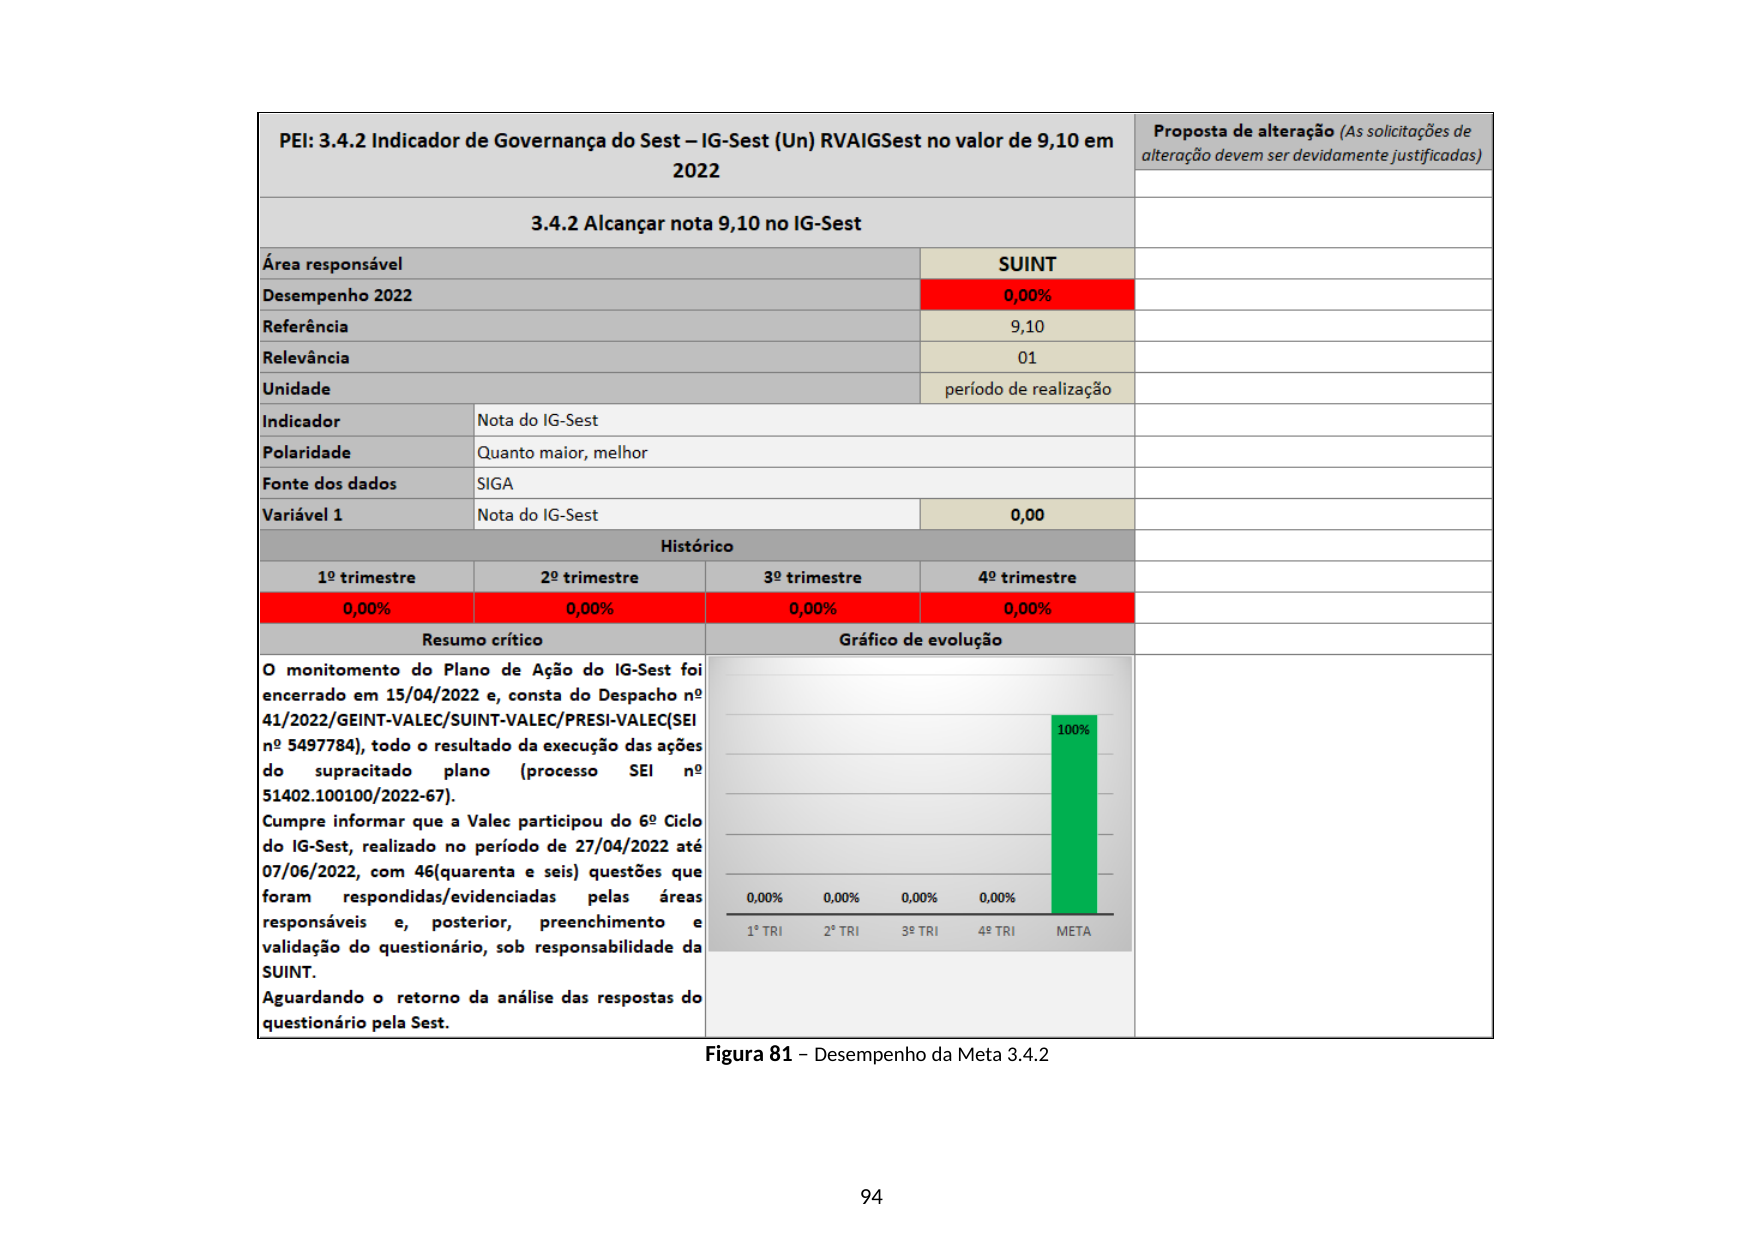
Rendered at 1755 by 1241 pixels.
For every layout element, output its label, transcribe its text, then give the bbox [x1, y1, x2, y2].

text Figura 81 – Desempenho da Meta 3.4.2 [579, 1039, 1175, 1067]
